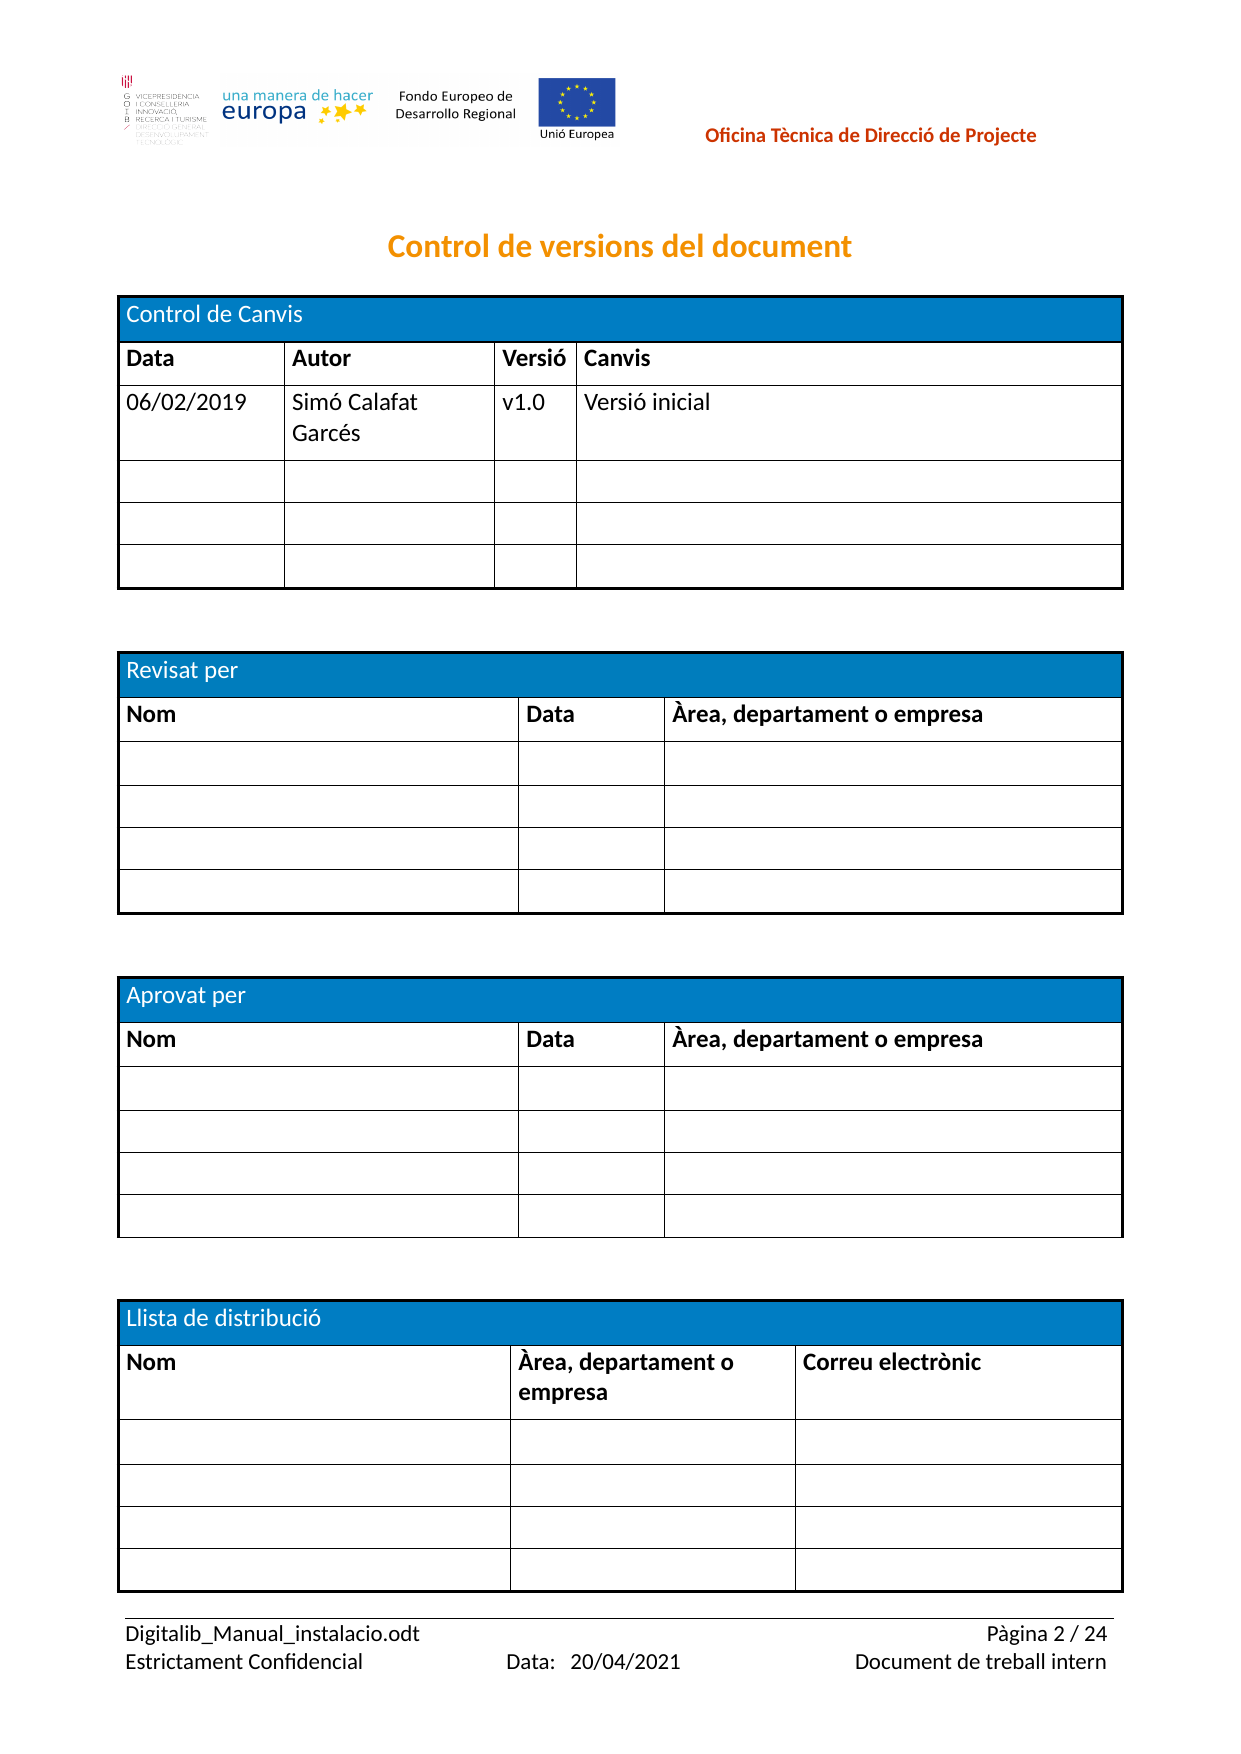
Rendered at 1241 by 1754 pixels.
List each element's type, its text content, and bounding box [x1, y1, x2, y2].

table_cell Canvis [577, 343, 1121, 385]
picture [118, 73, 213, 147]
table_header Aprovat per [120, 979, 1121, 1022]
table_cell Simó Calafat Garcés [285, 386, 494, 460]
table_cell [519, 1067, 664, 1110]
table_cell [120, 1067, 518, 1110]
table_cell Àrea, departament o empresa [511, 1346, 795, 1419]
table_header Revisat per [120, 654, 1121, 697]
table_cell [796, 1507, 1121, 1548]
table_cell [120, 1195, 518, 1237]
table_cell [665, 870, 1121, 912]
table_cell [120, 1507, 510, 1548]
table_cell [519, 1153, 664, 1194]
table_cell Nom [120, 1023, 518, 1066]
table_cell Nom [120, 1346, 510, 1419]
table_cell [519, 1195, 664, 1237]
subtitle Control de versions del document [118, 225, 1122, 266]
table_cell [120, 828, 518, 869]
table_cell [796, 1465, 1121, 1506]
table_cell [665, 1195, 1121, 1237]
table_cell [120, 870, 518, 912]
table_cell Autor [285, 343, 494, 385]
table_cell [665, 828, 1121, 869]
table_cell [495, 503, 576, 544]
table_cell [120, 1111, 518, 1152]
table_cell v1.0 [495, 386, 576, 460]
table_cell [120, 461, 284, 502]
table_cell [120, 1153, 518, 1194]
table_cell [120, 786, 518, 827]
table_cell Data [519, 1023, 664, 1066]
table_cell [285, 461, 494, 502]
table_header Control de Canvis [120, 298, 1121, 341]
table_cell [511, 1549, 795, 1590]
picture [219, 73, 621, 147]
table_cell [120, 1420, 510, 1463]
table_cell [519, 870, 664, 912]
table_cell 06/02/2019 [120, 386, 284, 460]
table_cell [665, 1067, 1121, 1110]
table_cell [120, 1465, 510, 1506]
table_cell [519, 786, 664, 827]
table_cell [665, 786, 1121, 827]
table_cell [577, 545, 1121, 587]
table_cell [120, 545, 284, 587]
table_cell Nom [120, 698, 518, 741]
table_cell Data [120, 343, 284, 385]
table_cell [511, 1420, 795, 1463]
table_cell [665, 742, 1121, 785]
table_cell [665, 1153, 1121, 1194]
table_cell [665, 1111, 1121, 1152]
table_cell [495, 461, 576, 502]
table_cell [796, 1420, 1121, 1463]
table_cell Àrea, departament o empresa [665, 698, 1121, 741]
table_header Llista de distribució [120, 1302, 1121, 1345]
table_cell [285, 503, 494, 544]
table_cell [577, 461, 1121, 502]
table_cell [519, 742, 664, 785]
table_cell Correu electrònic [796, 1346, 1121, 1419]
table_cell [120, 742, 518, 785]
table_cell Versió inicial [577, 386, 1121, 460]
table_cell Àrea, departament o empresa [665, 1023, 1121, 1066]
table_cell [519, 1111, 664, 1152]
table_cell [577, 503, 1121, 544]
table_cell [511, 1507, 795, 1548]
table_cell [495, 545, 576, 587]
table_cell [519, 828, 664, 869]
table_cell [120, 503, 284, 544]
table_cell [796, 1549, 1121, 1590]
table_cell [511, 1465, 795, 1506]
table_cell Versió [495, 343, 576, 385]
table_cell Data [519, 698, 664, 741]
table_cell [120, 1549, 510, 1590]
table_cell [285, 545, 494, 587]
